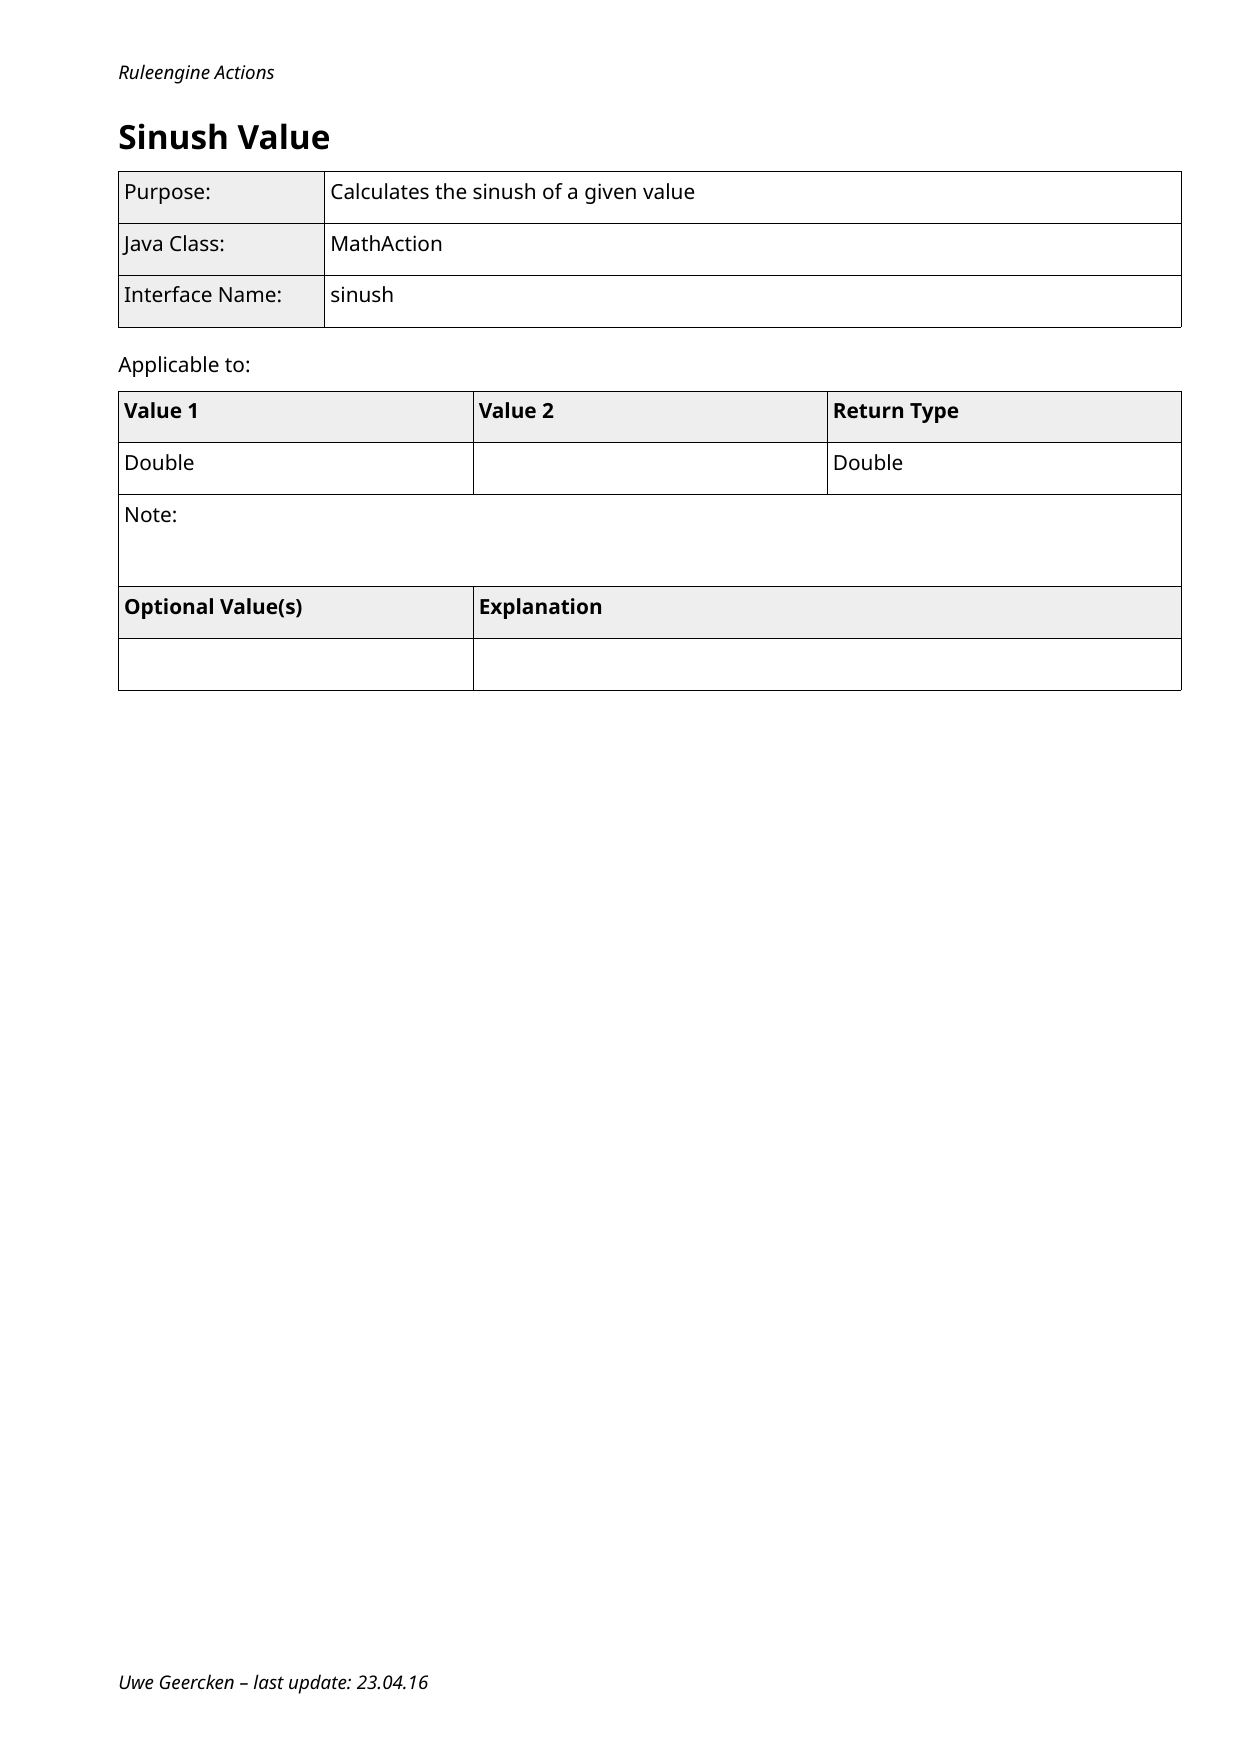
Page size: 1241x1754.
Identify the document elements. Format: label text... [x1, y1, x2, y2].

table_header Return Type [828, 392, 1181, 442]
table_cell Double [119, 443, 473, 494]
table_header Value 1 [119, 392, 473, 442]
table_cell Optional Value(s) [119, 587, 473, 638]
table_header Purpose: [119, 172, 324, 223]
table_cell Java Class: [119, 224, 324, 275]
table_header Value 2 [474, 392, 827, 442]
table_cell [474, 443, 827, 494]
table_cell Note: [119, 495, 1181, 586]
table_cell Double [828, 443, 1181, 494]
table_cell MathAction [325, 224, 1181, 275]
text Applicable to: [118, 350, 1181, 379]
table_cell Interface Name: [119, 276, 324, 327]
table_cell sinush [325, 276, 1181, 327]
table_cell Explanation [474, 587, 1181, 638]
table_header Calculates the sinush of a given value [325, 172, 1181, 223]
text Sinush Value [118, 114, 1181, 159]
table_cell [474, 639, 1181, 689]
table_cell [119, 639, 473, 689]
